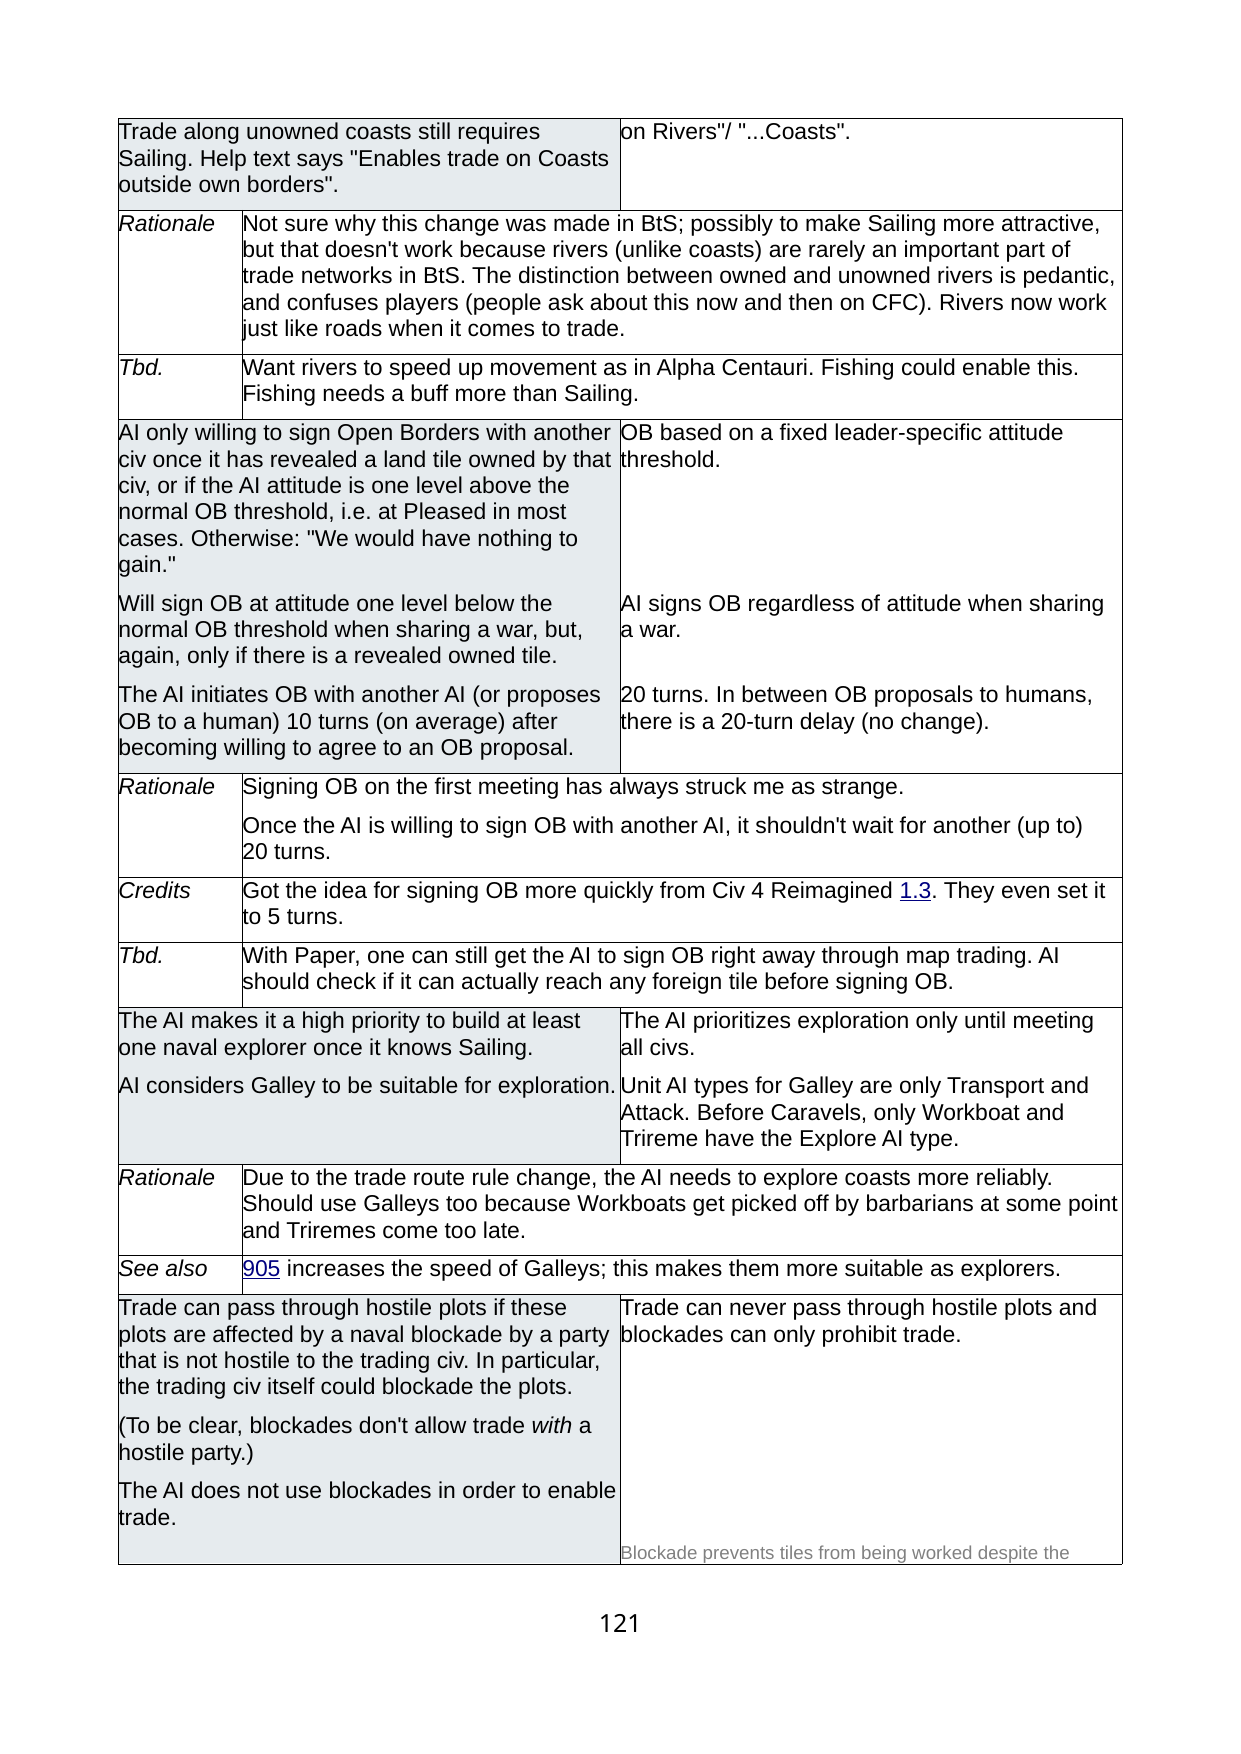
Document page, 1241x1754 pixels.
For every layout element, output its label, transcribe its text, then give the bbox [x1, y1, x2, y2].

table_cell See also [119, 1256, 242, 1294]
table_cell 905 increases the speed of Galleys; this makes them more suitable as explorers. [243, 1256, 1122, 1294]
table_cell Signing OB on the first meeting has always struck me as strange. Once the AI is willing to sign OB with another AI, it shouldn't wait for another (up to) 20 turns. [243, 774, 1122, 877]
table_cell Rationale [119, 211, 242, 354]
table_cell Rationale [119, 774, 242, 877]
table_cell OB based on a fixed leader-specific attitude threshold. AI signs OB regardless of attitude when sharing a war. 20 turns. In between OB proposals to humans, there is a 20-turn delay (no change). [621, 420, 1122, 773]
table_cell Tbd. [119, 943, 242, 1007]
table_cell on Rivers"/ "...Coasts". [621, 119, 1122, 210]
table_cell Trade can never pass through hostile plots and blockades can only prohibit trade. Blockade prevents tiles from being worked despite the [621, 1295, 1122, 1563]
table_cell With Paper, one can still get the AI to sign OB right away through map trading. AI should check if it can actually reach any foreign tile before signing OB. [243, 943, 1122, 1007]
table_cell Not sure why this change was made in BtS; possibly to make Sailing more attractive, but that doesn't work because rivers (unlike coasts) are rarely an important part of trade networks in BtS. The distinction between owned and unowned rivers is pedantic, and confuses players (people ask about this now and then on CFC). Rivers now work just like roads when it comes to trade. [243, 211, 1122, 354]
table_cell AI only willing to sign Open Borders with another civ once it has revealed a land tile owned by that civ, or if the AI attitude is one level above the normal OB threshold, i.e. at Pleased in most cases. Otherwise: "We would have nothing to gain." Will sign OB at attitude one level below the normal OB threshold when sharing a war, but, again, only if there is a revealed owned tile. The AI initiates OB with another AI (or proposes OB to a human) 10 turns (on average) after becoming willing to agree to an OB proposal. [119, 420, 620, 773]
table_cell The AI prioritizes exploration only until meeting all civs. Unit AI types for Galley are only Transport and Attack. Before Caravels, only Workboat and Trireme have the Explore AI type. [621, 1008, 1122, 1164]
table_cell Credits [119, 878, 242, 942]
table_cell Trade along unowned coasts still requires Sailing. Help text says "Enables trade on Coasts outside own borders". [119, 119, 620, 210]
table_cell Due to the trade route rule change, the AI needs to explore coasts more reliably. Should use Galleys too because Workboats get picked off by barbarians at some point and Triremes come too late. [243, 1165, 1122, 1255]
table_cell Got the idea for signing OB more quickly from Civ 4 Reimagined 1.3. They even set it to 5 turns. [243, 878, 1122, 942]
table_cell Tbd. [119, 355, 242, 419]
table_cell Want rivers to speed up movement as in Alpha Centauri. Fishing could enable this. Fishing needs a buff more than Sailing. [243, 355, 1122, 419]
table_cell The AI makes it a high priority to build at least one naval explorer once it knows Sailing. AI considers Galley to be suitable for exploration. [119, 1008, 620, 1164]
table_cell Trade can pass through hostile plots if these plots are affected by a naval blockade by a party that is not hostile to the trading civ. In particular, the trading civ itself could blockade the plots. (To be clear, blockades don't allow trade with a hostile party.) The AI does not use blockades in order to enable trade. [119, 1295, 620, 1563]
table_cell Rationale [119, 1165, 242, 1255]
